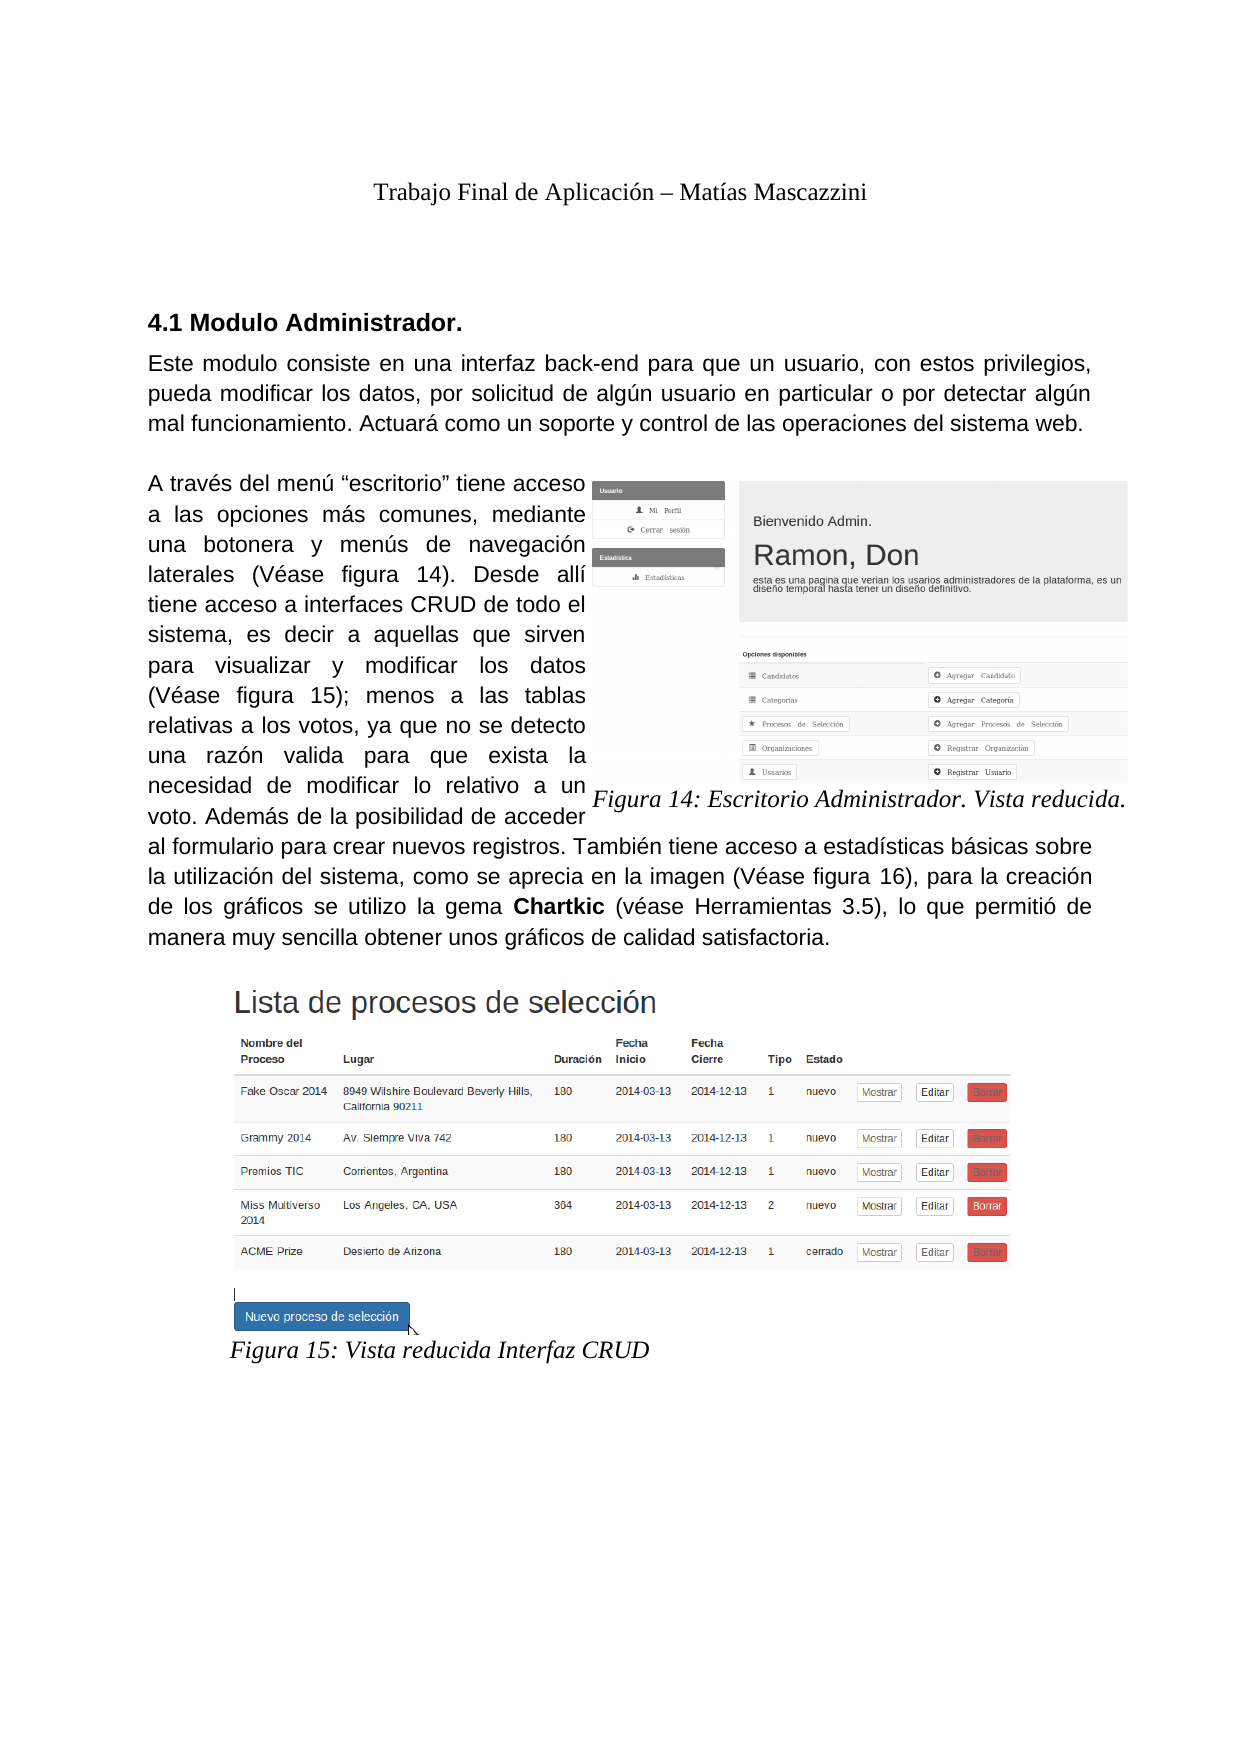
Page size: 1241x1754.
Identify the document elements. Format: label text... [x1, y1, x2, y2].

text Figura 14: Escritorio Administrador. Vista reducida. [592, 785, 1128, 813]
picture [229, 985, 1011, 1335]
text A través del menú “escritorio” tiene acceso a las opciones más comunes, mediante una botonera y menús de navegación laterales (Véase figura 14). Desde allí tiene acceso a interfaces CRUD de todo el sistema, es decir a aquellas que sirven para visualizar y modificar los datos (Véase figura 15); menos a las tablas relativas a los votos, ya que no se detecto una razón valida para que exista la necesidad de modificar lo relativo a un voto. Además de la posibilidad de acceder al formulario para crear nuevos registros. También tiene acceso a estadísticas básicas sobre la utilización del sistema, como se aprecia en la imagen (Véase figura 16), para la creación de los gráficos se utilizo la gema Chartkic (véase Herramientas 3.5), lo que permitió de manera muy sencilla obtener unos gráficos de calidad satisfactoria. [148, 467, 1128, 950]
text Figura 15: Vista reducida Interfaz CRUD [229, 1335, 1011, 1363]
subtitle 4.1 Modulo Administrador. [148, 308, 1093, 337]
text Este modulo consiste en una interfaz back-end para que un usuario, con estos privilegios, pueda modificar los datos, por solicitud de algún usuario en particular o por detectar algún mal funcionamiento. Actuará como un soporte y control de las operaciones del sistema web. [148, 349, 1093, 436]
